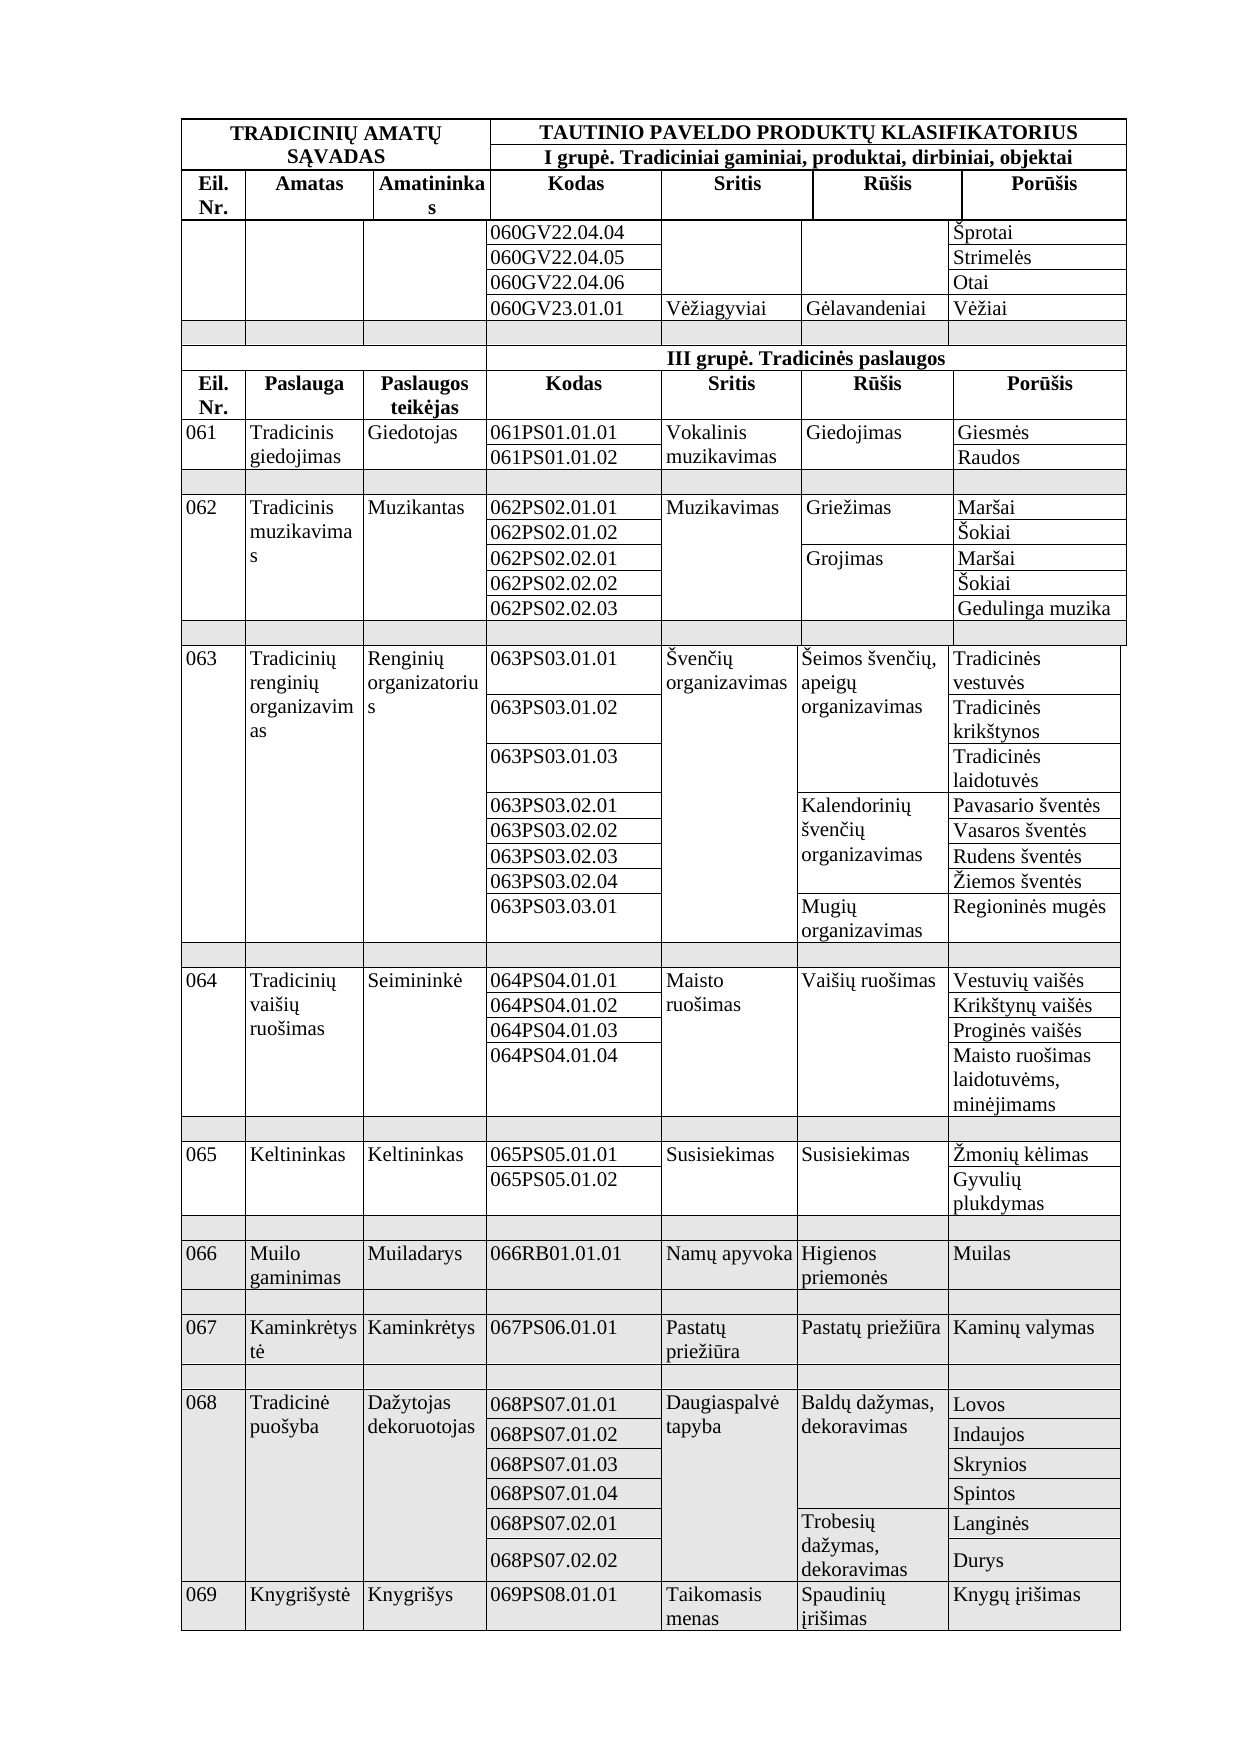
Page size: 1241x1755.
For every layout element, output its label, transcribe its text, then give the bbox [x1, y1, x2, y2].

table_cell Tradicinės vestuvės [949, 646, 1120, 694]
table_cell Seimininkė [364, 968, 486, 1116]
table_cell [1121, 1508, 1126, 1537]
table_cell Tradicinių vaišių ruošimas [246, 968, 363, 1116]
table_cell Gyvulių plukdymas [949, 1167, 1120, 1215]
table_cell [1121, 646, 1126, 694]
table_cell Kaminkrėtystė [246, 1315, 363, 1363]
table_cell [798, 943, 948, 967]
table_cell Indaujos [949, 1419, 1120, 1448]
table_cell [1121, 694, 1126, 743]
table_cell Vėžiai [949, 295, 1126, 319]
table_cell Regioninės mugės [949, 894, 1120, 942]
table_cell 068PS07.01.02 [487, 1419, 661, 1448]
table_cell [1121, 1389, 1126, 1418]
table_cell 063PS03.02.02 [487, 819, 661, 842]
table_cell Paslaugos teikėjas [364, 371, 486, 419]
table_cell 063 [182, 646, 245, 942]
table_cell Paslauga [246, 371, 363, 419]
table_cell Spintos [949, 1479, 1120, 1508]
table_cell [364, 221, 486, 319]
table_cell [662, 1117, 797, 1141]
table_cell [662, 470, 801, 494]
table_cell Muilo gaminimas [246, 1241, 363, 1289]
table_cell Žiemos šventės [949, 869, 1120, 893]
table_cell Muzikantas [364, 495, 486, 620]
table_cell 063PS03.01.01 [487, 646, 661, 694]
table_cell [1121, 1166, 1126, 1215]
table_cell [364, 1117, 486, 1141]
table_cell Kaminkrėtys [364, 1315, 486, 1363]
table_cell [954, 621, 1126, 645]
table_cell Tradicinių renginių organizavimas [246, 646, 363, 942]
table_cell Maisto ruošimas laidotuvėms, minėjimams [949, 1043, 1120, 1116]
table_cell Keltininkas [246, 1142, 363, 1215]
table_cell [1121, 1017, 1126, 1042]
table_cell [1121, 792, 1126, 817]
table_cell Knygrišys [364, 1582, 486, 1630]
table_cell [182, 1365, 245, 1388]
table_cell Higienos priemonės [798, 1241, 948, 1289]
table_cell Susisiekimas [798, 1142, 948, 1215]
table_cell [487, 470, 661, 494]
table_cell 063PS03.02.04 [487, 869, 661, 893]
table_cell [364, 621, 486, 645]
table_cell [182, 321, 245, 344]
table_cell [364, 943, 486, 967]
table_cell 064PS04.01.03 [487, 1018, 661, 1042]
table_cell 065PS05.01.02 [487, 1167, 661, 1215]
table_cell 069PS08.01.01 [487, 1582, 661, 1630]
table_cell Gėlavandeniai [802, 295, 948, 319]
table_cell 064PS04.01.04 [487, 1043, 661, 1116]
table_cell 069 [182, 1582, 245, 1630]
table_cell [246, 470, 363, 494]
table_cell [487, 1216, 661, 1240]
table_cell Amatininkas [374, 171, 490, 219]
table_cell Pavasario šventės [949, 793, 1120, 817]
table_cell Maršai [954, 495, 1126, 519]
table_cell Krikštynų vaišės [949, 993, 1120, 1017]
table_cell 064 [182, 968, 245, 1116]
table_cell [246, 1365, 363, 1388]
table_cell 062 [182, 495, 245, 620]
table_cell [1121, 818, 1126, 842]
table_cell [1121, 743, 1126, 792]
table_cell [364, 1216, 486, 1240]
table_cell 066 [182, 1241, 245, 1289]
table_cell [487, 621, 661, 645]
table_cell [798, 1117, 948, 1141]
table_cell Grojimas [802, 545, 953, 620]
table_cell Knygų įrišimas [949, 1582, 1120, 1630]
table_cell [1121, 942, 1126, 967]
table_cell [954, 470, 1126, 494]
table_cell Maisto ruošimas [662, 968, 797, 1116]
table_cell [1121, 1448, 1126, 1478]
table_cell Trobesių dažymas, dekoravimas [798, 1509, 948, 1581]
table_cell Vėžiagyviai [662, 295, 801, 319]
table_cell [802, 221, 948, 294]
table_cell Muzikavimas [662, 495, 801, 620]
table_cell [1121, 1215, 1126, 1240]
table_cell Sritis [662, 371, 801, 419]
table_cell [662, 1290, 797, 1314]
table_cell [364, 1290, 486, 1314]
table_cell 063PS03.01.02 [487, 695, 661, 743]
table_cell Amatas [246, 171, 373, 219]
table_cell 061 [182, 420, 245, 469]
table_cell [949, 1216, 1120, 1240]
table_cell 063PS03.01.03 [487, 744, 661, 792]
table_cell 067 [182, 1315, 245, 1363]
table_cell [487, 321, 661, 344]
table_cell 068PS07.01.01 [487, 1390, 661, 1418]
table_cell Eil. Nr. [182, 371, 245, 419]
table_cell [182, 1117, 245, 1141]
table_cell Mugių organizavimas [798, 894, 948, 942]
table_cell Daugiaspalvė tapyba [662, 1390, 797, 1581]
table_cell [182, 470, 245, 494]
table_cell Šeimos švenčių, apeigų organizavimas [798, 646, 948, 792]
table_cell [487, 1117, 661, 1141]
table_cell [1121, 843, 1126, 868]
table_cell 062PS02.01.02 [487, 520, 661, 544]
table_cell Gedulinga muzika [954, 596, 1126, 620]
table_cell [798, 1216, 948, 1240]
table_cell [1121, 967, 1126, 992]
table_cell Namų apyvoka [662, 1241, 797, 1289]
table_cell [1121, 868, 1126, 893]
table_cell 061PS01.01.01 [487, 420, 661, 444]
table_header TRADICINIŲ AMATŲ SĄVADAS [182, 120, 490, 169]
table_cell [802, 470, 953, 494]
table_cell [1121, 1581, 1126, 1630]
table_cell Kodas [491, 171, 661, 219]
table_cell 064PS04.01.02 [487, 993, 661, 1017]
table_cell [246, 1290, 363, 1314]
table_cell [949, 1290, 1120, 1314]
table_cell Lovos [949, 1390, 1120, 1418]
table_cell 062PS02.02.02 [487, 571, 661, 594]
table_cell 068PS07.01.03 [487, 1449, 661, 1478]
table_cell 068PS07.02.01 [487, 1509, 661, 1537]
table_cell 068 [182, 1390, 245, 1581]
table_cell [949, 1117, 1120, 1141]
table_cell Dažytojas dekoruotojas [364, 1390, 486, 1581]
table_cell [1121, 1042, 1126, 1116]
table_cell [662, 1365, 797, 1388]
table_cell 065 [182, 1142, 245, 1215]
table_cell [487, 943, 661, 967]
table_cell Knygrišystė [246, 1582, 363, 1630]
table_cell Tradicinė puošyba [246, 1390, 363, 1581]
table_cell Muilas [949, 1241, 1120, 1289]
table_cell [246, 943, 363, 967]
table_cell 060GV23.01.01 [487, 295, 661, 319]
table_cell Baldų dažymas, dekoravimas [798, 1390, 948, 1508]
table_cell [182, 221, 245, 319]
table_cell Kaminų valymas [949, 1315, 1120, 1363]
table_cell 062PS02.02.03 [487, 596, 661, 620]
table_cell [949, 321, 1126, 344]
table_cell Keltininkas [364, 1142, 486, 1215]
table_cell 063PS03.03.01 [487, 894, 661, 942]
table_cell 064PS04.01.01 [487, 968, 661, 992]
table_cell Giesmės [954, 420, 1126, 444]
table_cell 060GV22.04.04 [487, 221, 661, 244]
table_cell Giedotojas [364, 420, 486, 469]
table_cell Tradicinės laidotuvės [949, 744, 1120, 792]
table_cell [798, 1365, 948, 1388]
table_cell [949, 943, 1120, 967]
table_cell [1121, 1240, 1126, 1289]
table_cell [182, 1216, 245, 1240]
table_cell Spaudinių įrišimas [798, 1582, 948, 1630]
table_cell [487, 1290, 661, 1314]
table_cell Žmonių kėlimas [949, 1142, 1120, 1166]
table_cell [364, 1365, 486, 1388]
table_cell 060GV22.04.06 [487, 270, 661, 294]
table_cell Otai [949, 270, 1126, 294]
table_cell Rūšis [814, 171, 961, 219]
table_cell [662, 221, 801, 294]
table_cell 068PS07.02.02 [487, 1539, 661, 1581]
table_cell [798, 1290, 948, 1314]
table_cell Šprotai [949, 221, 1126, 244]
table_cell [802, 321, 948, 344]
table_cell 065PS05.01.01 [487, 1142, 661, 1166]
table_cell Langinės [949, 1509, 1120, 1537]
table_cell Susisiekimas [662, 1142, 797, 1215]
table_cell Šokiai [954, 520, 1126, 544]
table_cell Muiladarys [364, 1241, 486, 1289]
table_cell Vaišių ruošimas [798, 968, 948, 1116]
table_cell [662, 321, 801, 344]
table_cell [182, 346, 486, 370]
table_cell Giedojimas [802, 420, 953, 469]
table_cell Tradicinis muzikavimas [246, 495, 363, 620]
table_cell [364, 321, 486, 344]
table_cell Kalendorinių švenčių organizavimas [798, 793, 948, 893]
table_cell Vokalinis muzikavimas [662, 420, 801, 469]
table_cell [1121, 1418, 1126, 1448]
table_cell Rūšis [802, 371, 953, 419]
table_cell [246, 621, 363, 645]
table_cell Tradicinės krikštynos [949, 695, 1120, 743]
table_cell Sritis [662, 171, 812, 219]
table_cell [246, 221, 363, 319]
table_header TAUTINIO PAVELDO PRODUKTŲ KLASIFIKATORIUS [491, 120, 1126, 144]
table_cell [1121, 1314, 1126, 1363]
table_cell [1121, 1289, 1126, 1314]
table_cell 063PS03.02.03 [487, 844, 661, 868]
table_cell [949, 1365, 1120, 1388]
table_cell 060GV22.04.05 [487, 245, 661, 269]
table_cell [1121, 1478, 1126, 1508]
table_cell [1121, 1141, 1126, 1166]
table_cell [802, 621, 953, 645]
table_cell [364, 470, 486, 494]
table_cell [1121, 1538, 1126, 1581]
table_cell [182, 1290, 245, 1314]
table_cell [246, 321, 363, 344]
table_cell Pastatų priežiūra [798, 1315, 948, 1363]
table_cell [182, 621, 245, 645]
table_cell 061PS01.01.02 [487, 445, 661, 469]
table_cell 066RB01.01.01 [487, 1241, 661, 1289]
table_cell [182, 943, 245, 967]
table_cell Vestuvių vaišės [949, 968, 1120, 992]
table_cell Taikomasis menas [662, 1582, 797, 1630]
table_cell Šokiai [954, 571, 1126, 594]
table_cell Kodas [487, 371, 661, 419]
table_cell [246, 1117, 363, 1141]
table_cell [246, 1216, 363, 1240]
table_cell [662, 1216, 797, 1240]
table_cell Griežimas [802, 495, 953, 544]
table_cell Eil. Nr. [182, 171, 245, 219]
table_cell [1121, 1364, 1126, 1388]
table_cell 068PS07.01.04 [487, 1479, 661, 1508]
table_cell 062PS02.02.01 [487, 545, 661, 569]
table_cell Porūšis [954, 371, 1126, 419]
table_cell Porūšis [963, 171, 1126, 219]
table_cell [1121, 1116, 1126, 1141]
table_cell Tradicinis giedojimas [246, 420, 363, 469]
table_cell Rudens šventės [949, 844, 1120, 868]
table_cell Vasaros šventės [949, 819, 1120, 842]
table_cell Proginės vaišės [949, 1018, 1120, 1042]
table_cell Raudos [954, 445, 1126, 469]
table_cell III grupė. Tradicinės paslaugos [487, 346, 1126, 370]
table_cell [1121, 893, 1126, 942]
table_cell 063PS03.02.01 [487, 793, 661, 817]
table_cell 067PS06.01.01 [487, 1315, 661, 1363]
table_cell Maršai [954, 545, 1126, 569]
table_cell Durys [949, 1539, 1120, 1581]
table_cell Švenčių organizavimas [662, 646, 797, 942]
table_cell I grupė. Tradiciniai gaminiai, produktai, dirbiniai, objektai [491, 145, 1126, 169]
table_cell [662, 943, 797, 967]
table_cell Pastatų priežiūra [662, 1315, 797, 1363]
table_cell Strimelės [949, 245, 1126, 269]
table_cell [662, 621, 801, 645]
table_cell [1121, 992, 1126, 1017]
table_cell [487, 1365, 661, 1388]
table_cell 062PS02.01.01 [487, 495, 661, 519]
table_cell Renginių organizatorius [364, 646, 486, 942]
table_cell Skrynios [949, 1449, 1120, 1478]
